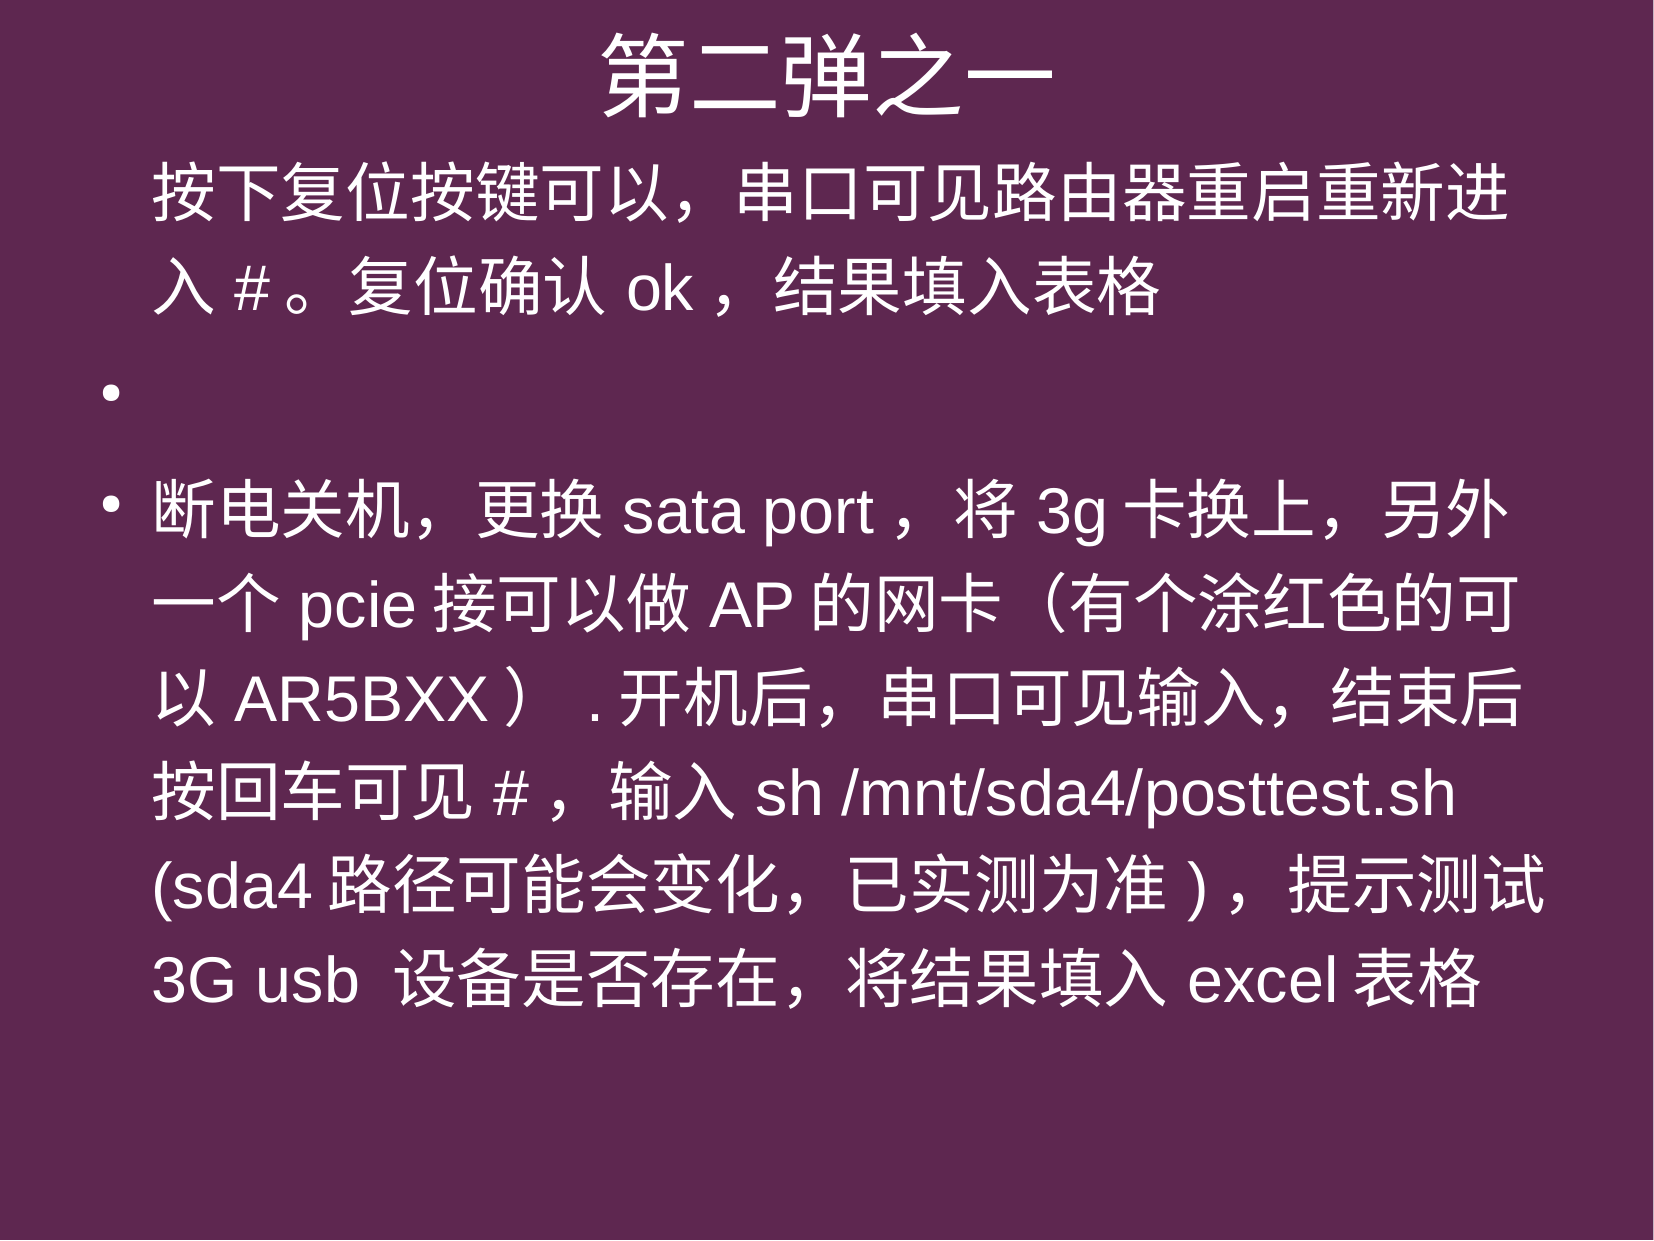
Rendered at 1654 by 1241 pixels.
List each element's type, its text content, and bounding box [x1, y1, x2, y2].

title 第二弹之一 [82, 0, 1571, 141]
list 按下复位按键可以，串口可见路由器重启重新进入#。复位确认ok，结果填入表格 断电关机，更换sata port，将3g卡换上，另外一个pcie接可以做AP的网卡（有个涂红色的可以AR5BXX）.开机后，串口可见输入，结束后按回车可见#，输入sh /mnt/sda4/posttest.sh (sda4路径可能会变化，已实测为准)，提示测试3G usb 设备是否存在，将结果填入excel表格 [82, 141, 1571, 1099]
